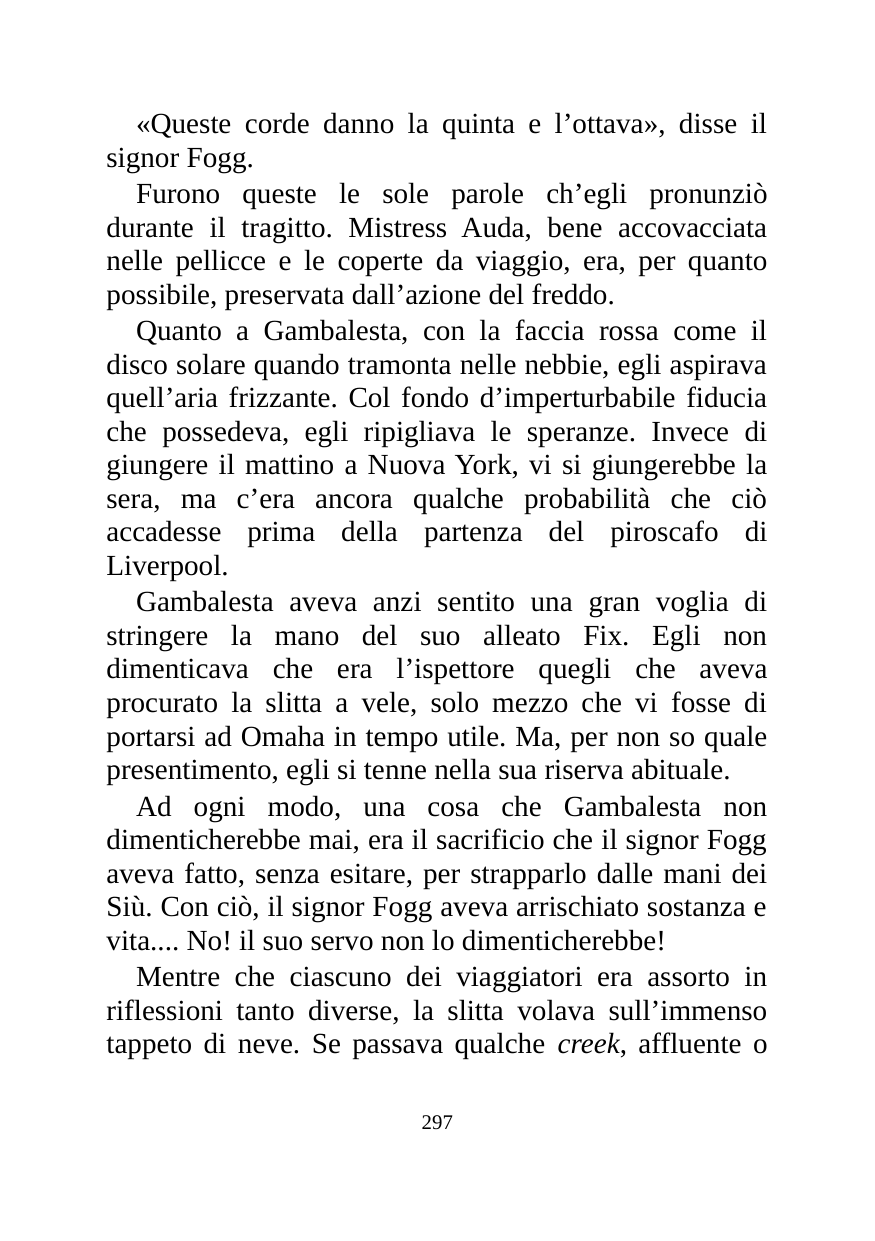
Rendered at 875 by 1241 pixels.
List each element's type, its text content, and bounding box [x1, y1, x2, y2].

text Quanto a Gambalesta, con la faccia rossa come il disco solare quando tramonta nelle nebbie, egli aspirava quell’aria frizzante. Col fondo d’imperturbabile fiducia che possedeva, egli ripigliava le speranze. Invece di giungere il mattino a Nuova York, vi si giungerebbe la sera, ma c’era ancora qualche probabilità che ciò accadesse prima della partenza del piroscafo di Liverpool. [106, 313, 768, 582]
text Furono queste le sole parole ch’egli pronunziò durante il tragitto. Mistress Auda, bene accovacciata nelle pellicce e le coperte da viaggio, era, per quanto possibile, preservata dall’azione del freddo. [106, 176, 768, 310]
text Mentre che ciascuno dei viaggiatori era assorto in riflessioni tanto diverse, la slitta volava sull’immenso tappeto di neve. Se passava qualche creek, affluente o [106, 959, 768, 1060]
text Gambalesta aveva anzi sentito una gran voglia di stringere la mano del suo alleato Fix. Egli non dimenticava che era l’ispettore quegli che aveva procurato la slitta a vele, solo mezzo che vi fosse di portarsi ad Omaha in tempo utile. Ma, per non so quale presentimento, egli si tenne nella sua riserva abituale. [106, 584, 768, 786]
text Ad ogni modo, una cosa che Gambalesta non dimenticherebbe mai, era il sacrificio che il signor Fogg aveva fatto, senza esitare, per strapparlo dalle mani dei Siù. Con ciò, il signor Fogg aveva arrischiato sostanza e vita.... No! il suo servo non lo dimenticherebbe! [106, 789, 768, 956]
text «Queste corde danno la quinta e l’ottava», disse il signor Fogg. [106, 106, 768, 173]
